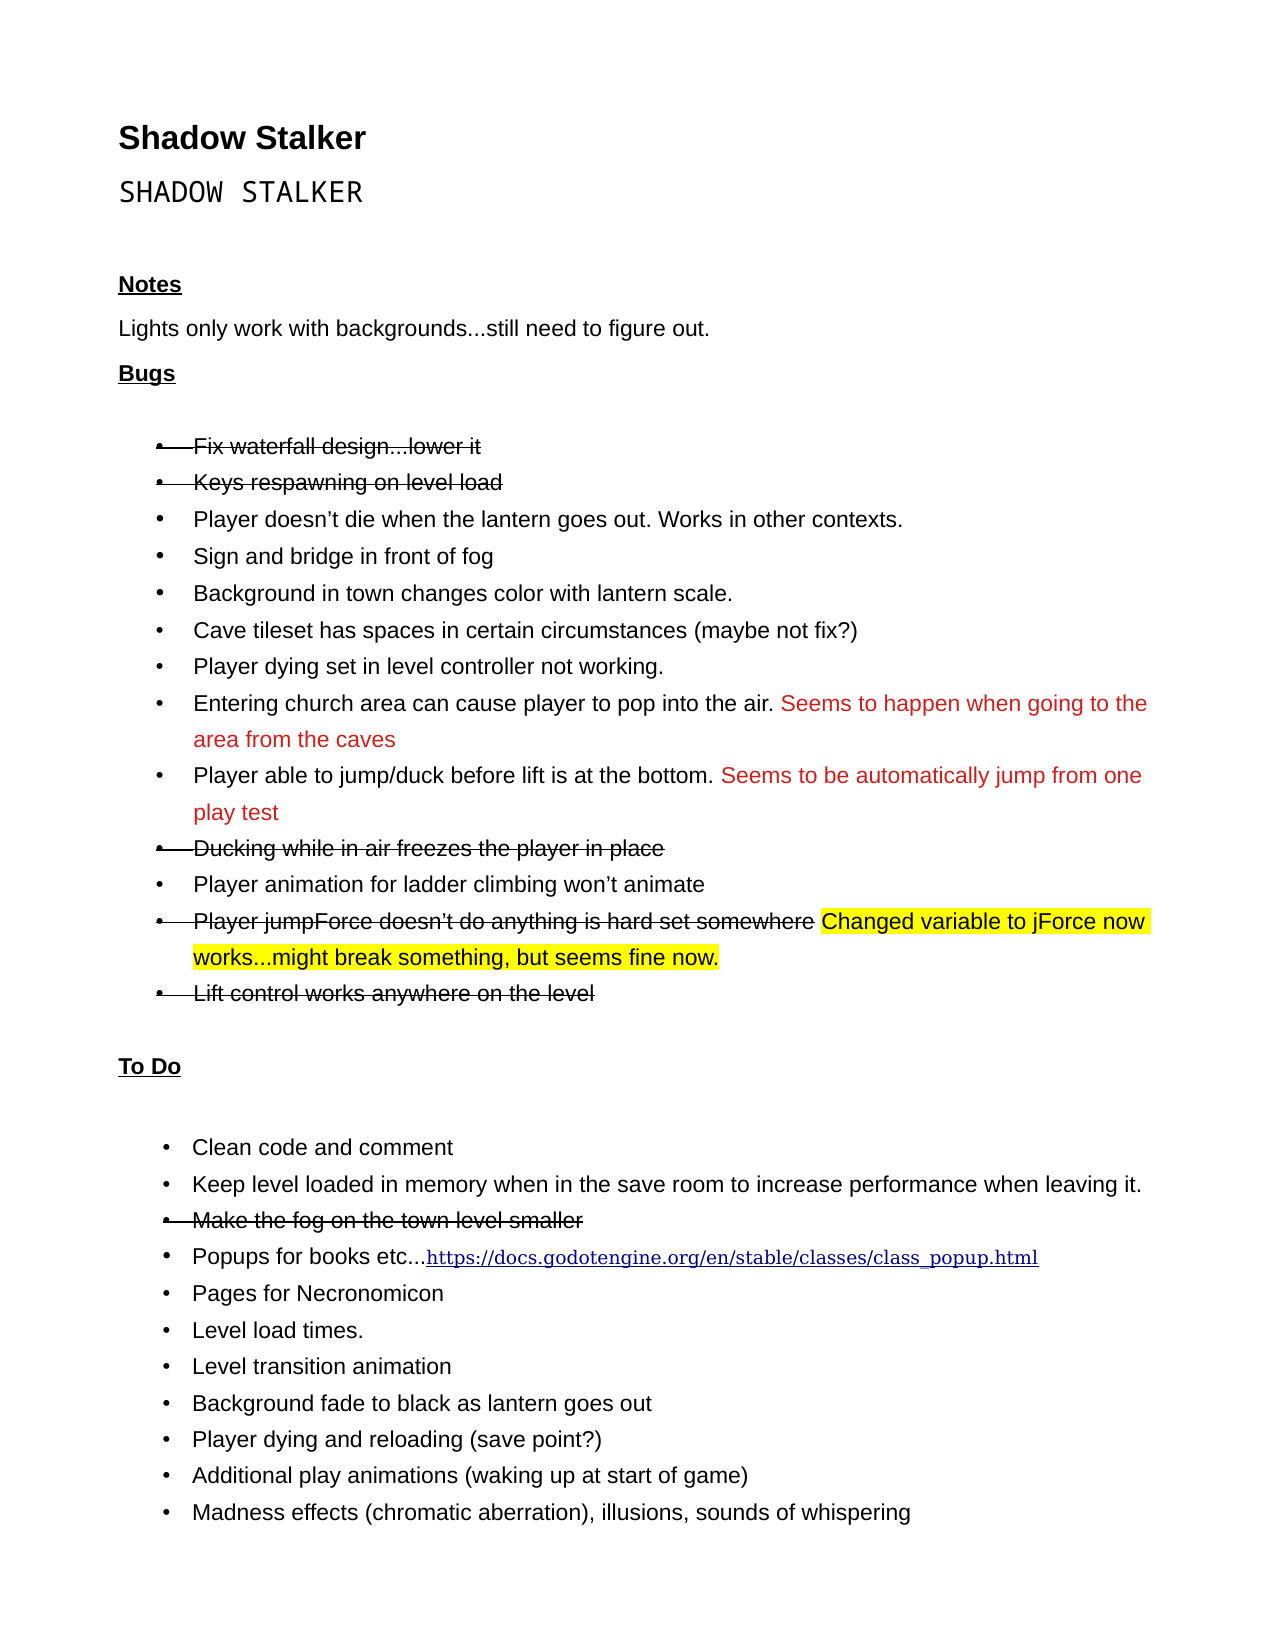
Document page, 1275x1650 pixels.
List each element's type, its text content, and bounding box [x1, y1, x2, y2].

list Player jumpForce doesn’t do anything is hard set somewhere Changed variable to jForce now works...might break something, but seems fine now. [156, 908, 1157, 970]
text Notes [118, 271, 1157, 297]
list Keep level loaded in memory when in the save room to increase performance when leaving it. [162, 1171, 1157, 1197]
list Player animation for ladder climbing won’t animate [156, 871, 1157, 898]
list Pages for Necronomicon [162, 1280, 1157, 1307]
list Level load times. [162, 1317, 1157, 1343]
list Player able to jump/duck before lift is at the bottom. Seems to be automatically jump from one play test [156, 762, 1157, 825]
list Fix waterfall design...lower it [156, 433, 1157, 459]
list Keys respawning on level load [156, 469, 1157, 496]
list Player doesn’t die when the lantern goes out. Works in other contexts. [156, 506, 1157, 532]
list Ducking while in air freezes the player in place [156, 835, 1157, 861]
list Additional play animations (waking up at start of game) [162, 1462, 1157, 1488]
list Make the fog on the town level smaller [162, 1207, 1157, 1233]
list Clean code and comment [162, 1134, 1157, 1161]
text SHADOW STALKER [118, 171, 1157, 211]
list Sign and bridge in front of fog [156, 543, 1157, 569]
list Entering church area can cause player to pop into the air. Seems to happen when going to the area from the caves [156, 689, 1157, 752]
list Player dying and reloading (save point?) [162, 1426, 1157, 1452]
list Cave tileset has spaces in certain circumstances (maybe not fix?) [156, 617, 1157, 643]
list Popups for books etc...https://docs.godotengine.org/en/stable/classes/class_popup.html [162, 1243, 1157, 1270]
list Background fade to black as lantern goes out [162, 1389, 1157, 1416]
list Player dying set in level controller not working. [156, 653, 1157, 679]
text Bugs [118, 360, 1157, 387]
list Level transition animation [162, 1353, 1157, 1379]
list Background in town changes color with lantern scale. [156, 580, 1157, 607]
list Madness effects (chromatic aberration), illusions, sounds of whispering [162, 1498, 1157, 1525]
text Shadow Stalker [118, 118, 1157, 157]
list Lift control works anywhere on the level [156, 980, 1157, 1007]
text Lights only work with backgrounds...still need to figure out. [118, 315, 1157, 342]
text To Do [118, 1053, 1157, 1079]
